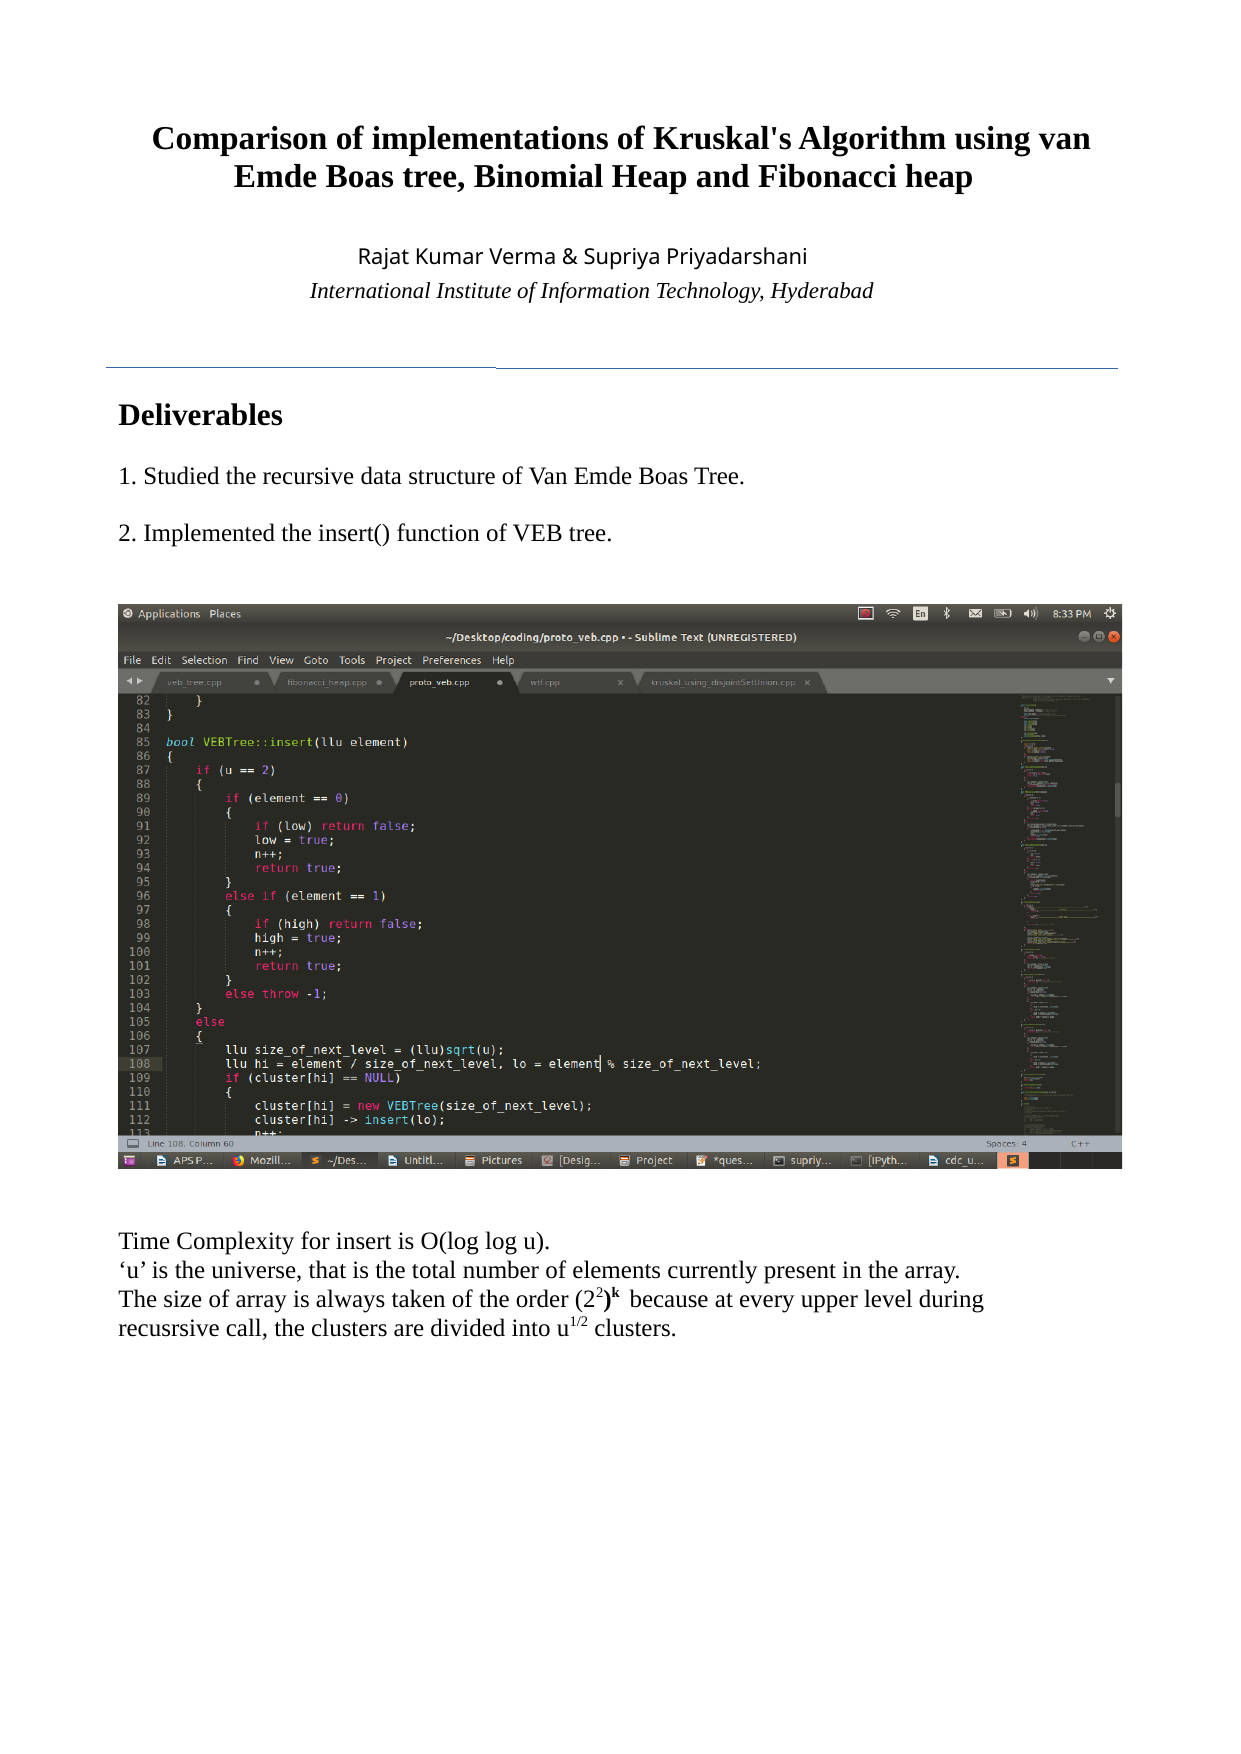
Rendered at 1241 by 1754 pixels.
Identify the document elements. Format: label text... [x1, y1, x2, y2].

text International Institute of Information Technology, Hyderabad [118, 271, 1122, 305]
text recusrsive call, the clusters are divided into u1/2 clusters. [118, 1313, 1122, 1341]
text 2. Implemented the insert() function of VEB tree. [118, 518, 1122, 547]
text The size of array is always taken of the order (22)k because at every upper level during [118, 1284, 1122, 1313]
text Deliverables [118, 396, 1122, 432]
text Comparison of implementations of Kruskal's Algorithm using van Emde Boas tree, Binomial Heap and Fibonacci heap [118, 118, 1122, 195]
picture [118, 604, 1123, 1169]
text ‘u’ is the universe, that is the total number of elements currently present in the array. [118, 1255, 1122, 1284]
text Rajat Kumar Verma & Supriya Priyadarshani [118, 233, 1122, 271]
text Time Complexity for insert is O(log log u). [118, 1226, 1122, 1255]
text 1. Studied the recursive data structure of Van Emde Boas Tree. [118, 461, 1122, 489]
